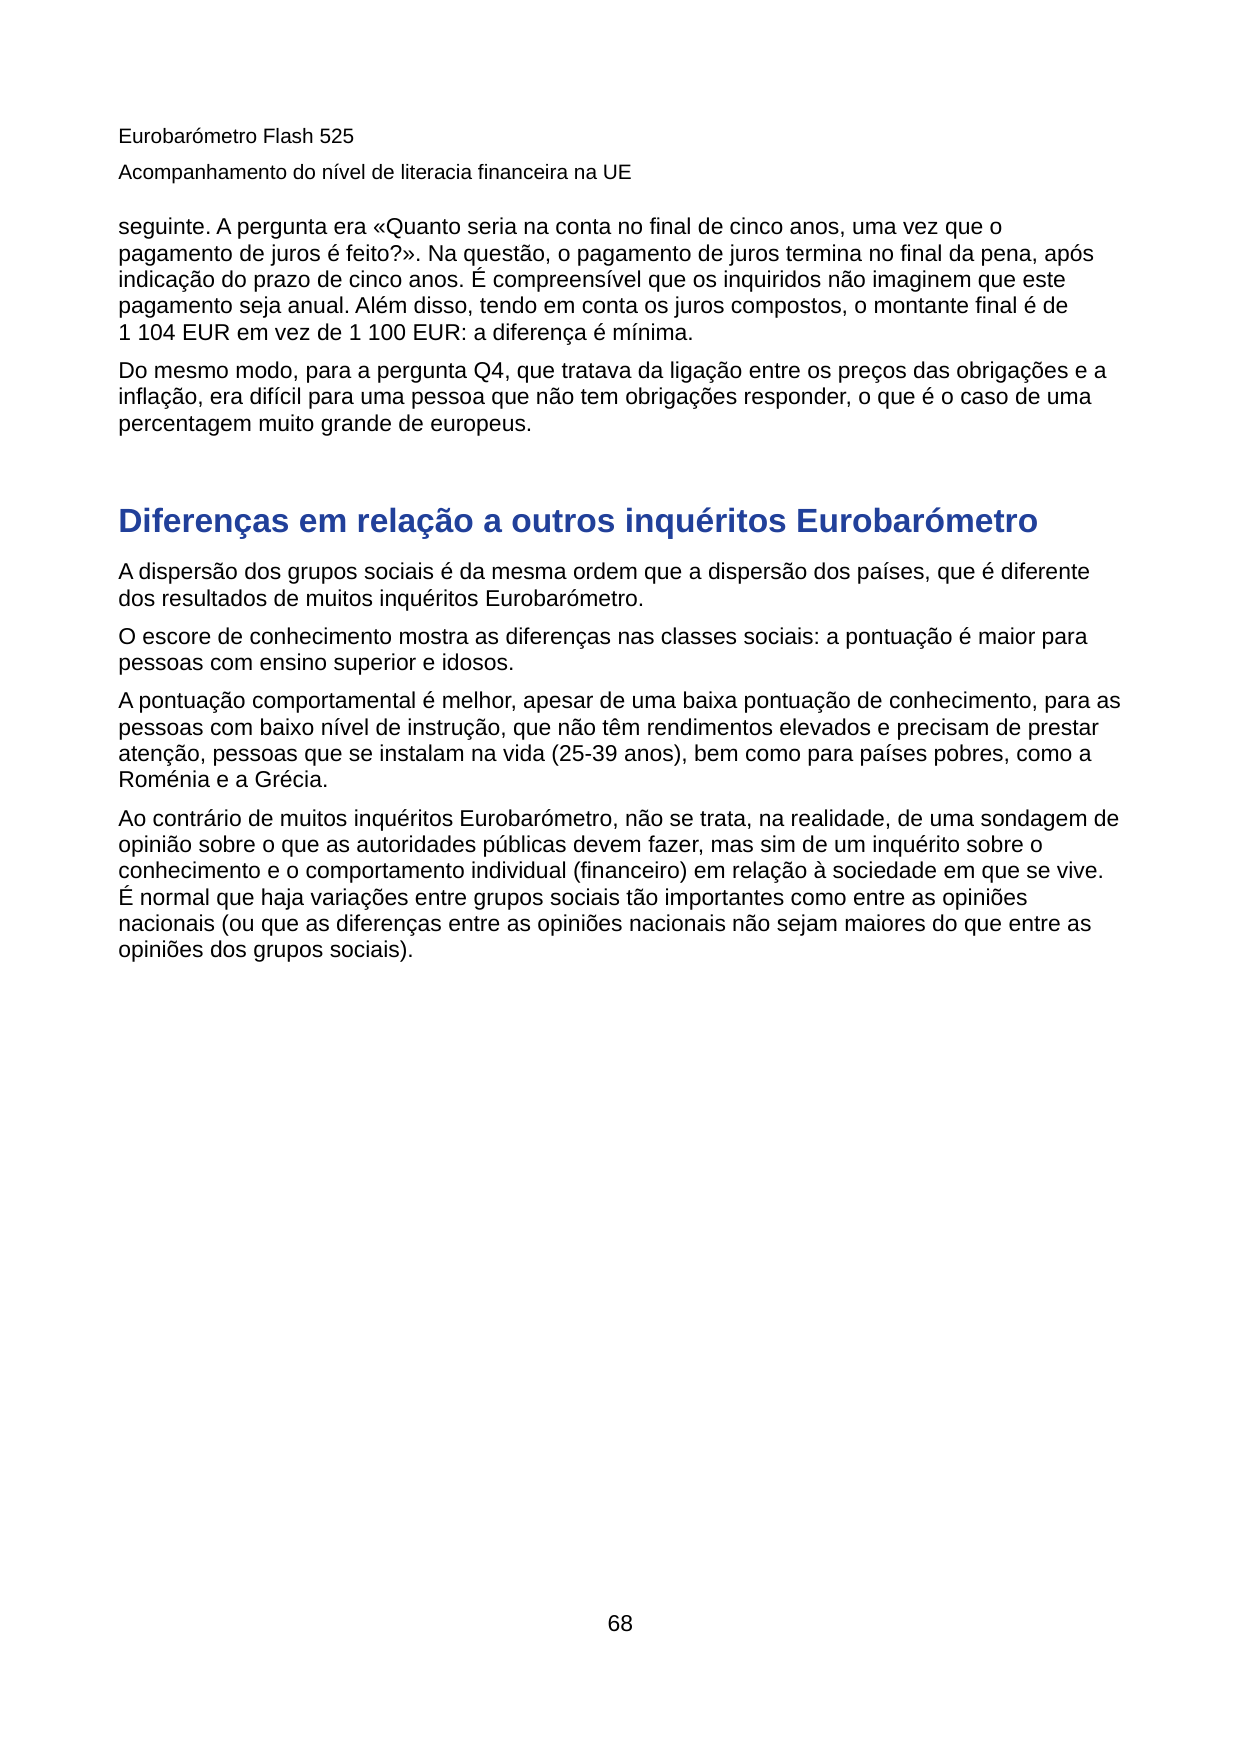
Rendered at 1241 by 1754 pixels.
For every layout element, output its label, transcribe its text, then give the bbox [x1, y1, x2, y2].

text Do mesmo modo, para a pergunta Q4, que tratava da ligação entre os preços das obrigações e a inflação, era difícil para uma pessoa que não tem obrigações responder, o que é o caso de uma percentagem muito grande de europeus. [118, 357, 1122, 436]
text Ao contrário de muitos inquéritos Eurobarómetro, não se trata, na realidade, de uma sondagem de opinião sobre o que as autoridades públicas devem fazer, mas sim de um inquérito sobre o conhecimento e o comportamento individual (financeiro) em relação à sociedade em que se vive. É normal que haja variações entre grupos sociais tão importantes como entre as opiniões nacionais (ou que as diferenças entre as opiniões nacionais não sejam maiores do que entre as opiniões dos grupos sociais). [118, 804, 1122, 963]
text O escore de conhecimento mostra as diferenças nas classes sociais: a pontuação é maior para pessoas com ensino superior e idosos. [118, 623, 1122, 675]
text seguinte. A pergunta era «Quanto seria na conta no final de cinco anos, uma vez que o pagamento de juros é feito?». Na questão, o pagamento de juros termina no final da pena, após indicação do prazo de cinco anos. É compreensível que os inquiridos não imaginem que este pagamento seja anual. Além disso, tendo em conta os juros compostos, o montante final é de 1 104 EUR em vez de 1 100 EUR: a diferença é mínima. [118, 213, 1122, 345]
text A pontuação comportamental é melhor, apesar de uma baixa pontuação de conhecimento, para as pessoas com baixo nível de instrução, que não têm rendimentos elevados e precisam de prestar atenção, pessoas que se instalam na vida (25-39 anos), bem como para países pobres, como a Roménia e a Grécia. [118, 687, 1122, 793]
subtitle Diferenças em relação a outros inquéritos Eurobarómetro [118, 501, 1122, 540]
text A dispersão dos grupos sociais é da mesma ordem que a dispersão dos países, que é diferente dos resultados de muitos inquéritos Eurobarómetro. [118, 558, 1122, 611]
